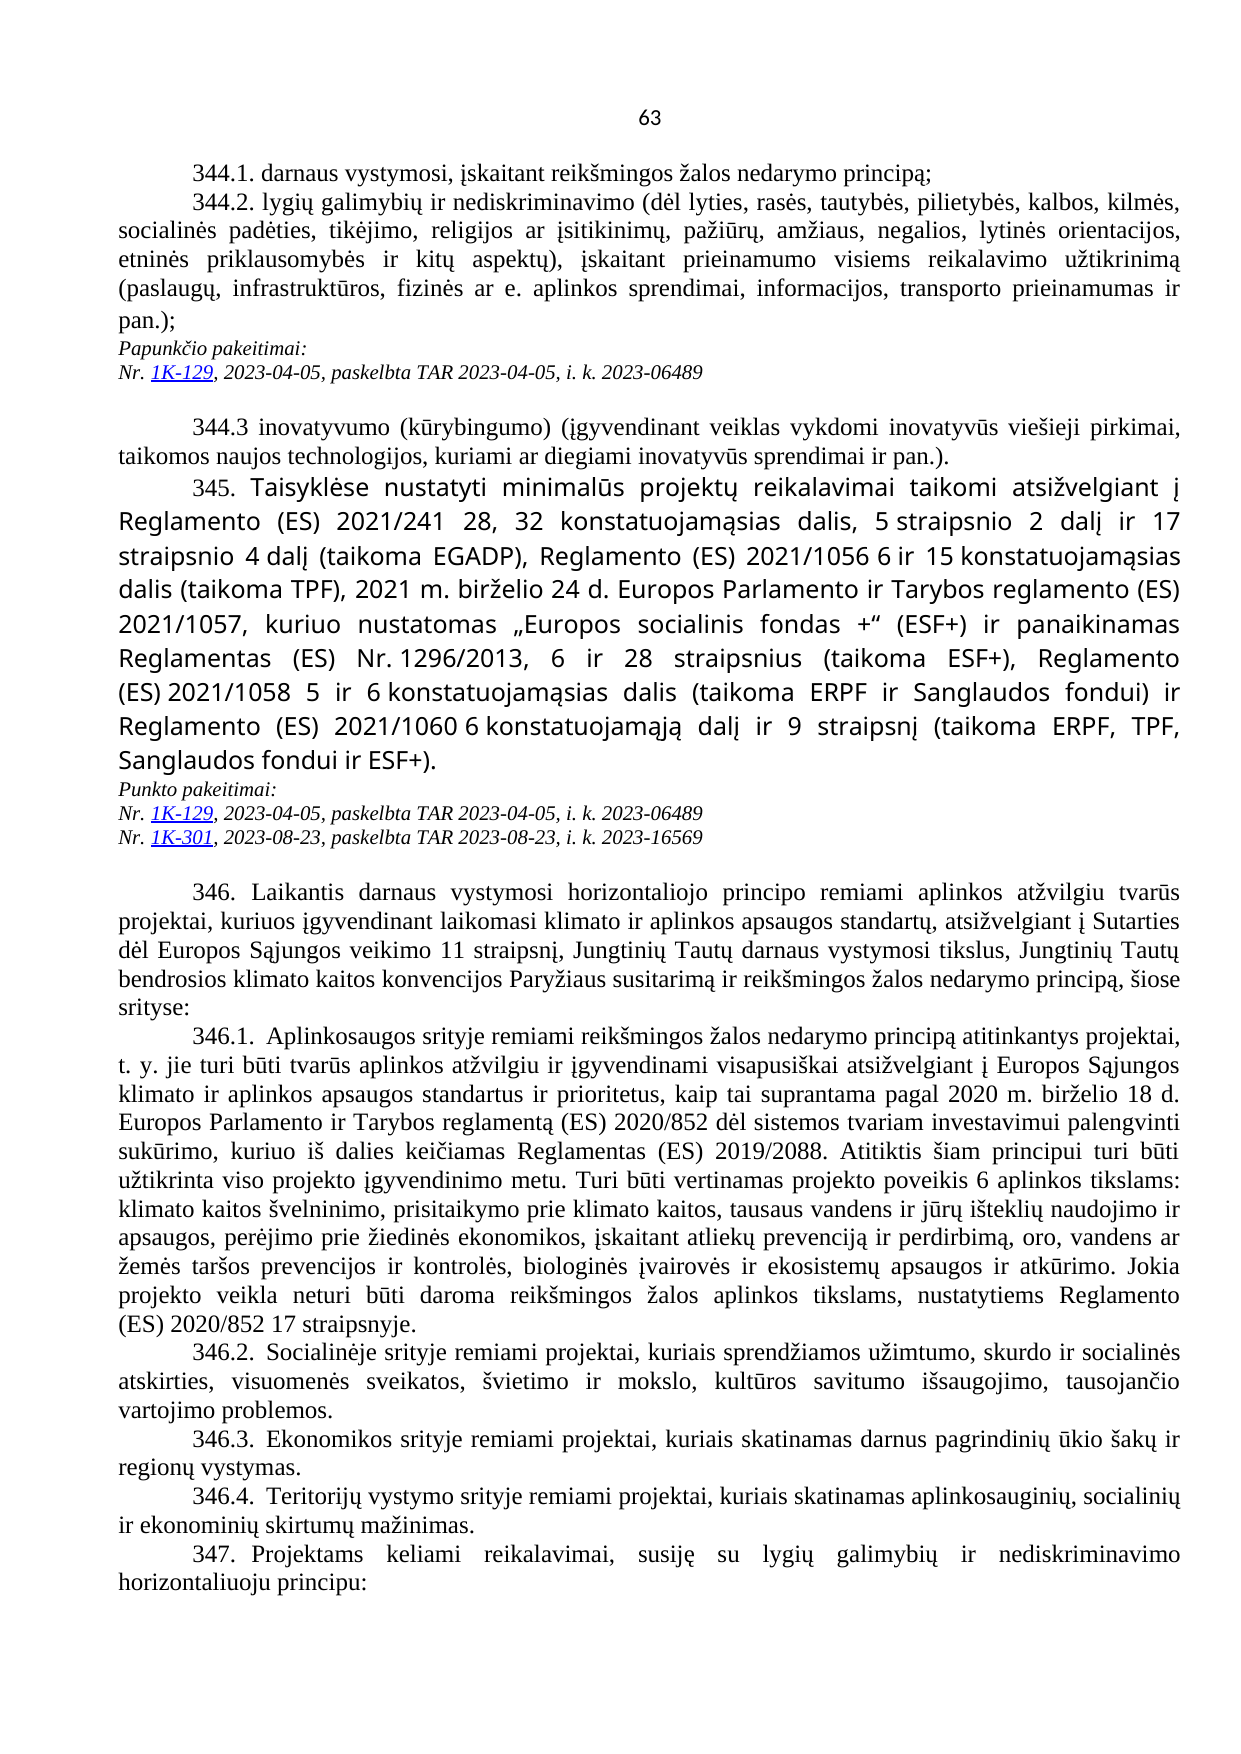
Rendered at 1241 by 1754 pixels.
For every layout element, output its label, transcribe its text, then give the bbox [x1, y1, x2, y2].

text 344.3 inovatyvumo (kūrybingumo) (įgyvendinant veiklas vykdomi inovatyvūs viešieji pirkimai, taikomos naujos technologijos, kuriami ar diegiami inovatyvūs sprendimai ir pan.). [118, 412, 1181, 470]
text 346.4. Teritorijų vystymo srityje remiami projektai, kuriais skatinamas aplinkosauginių, socialinių ir ekonominių skirtumų mažinimas. [118, 1481, 1181, 1539]
text 346.3. Ekonomikos srityje remiami projektai, kuriais skatinamas darnus pagrindinių ūkio šakų ir regionų vystymas. [118, 1424, 1181, 1481]
text 346.1. Aplinkosaugos srityje remiami reikšmingos žalos nedarymo principą atitinkantys projektai, t. y. jie turi būti tvarūs aplinkos atžvilgiu ir įgyvendinami visapusiškai atsižvelgiant į Europos Sąjungos klimato ir aplinkos apsaugos standartus ir prioritetus, kaip tai suprantama pagal 2020 m. birželio 18 d. Europos Parlamento ir Tarybos reglamentą (ES) 2020/852 dėl sistemos tvariam investavimui palengvinti sukūrimo, kuriuo iš dalies keičiamas Reglamentas (ES) 2019/2088. Atitiktis šiam principui turi būti užtikrinta viso projekto įgyvendinimo metu. Turi būti vertinamas projekto poveikis 6 aplinkos tikslams: klimato kaitos švelninimo, prisitaikymo prie klimato kaitos, tausaus vandens ir jūrų išteklių naudojimo ir apsaugos, perėjimo prie žiedinės ekonomikos, įskaitant atliekų prevenciją ir perdirbimą, oro, vandens ar žemės taršos prevencijos ir kontrolės, biologinės įvairovės ir ekosistemų apsaugos ir atkūrimo. Jokia projekto veikla neturi būti daroma reikšmingos žalos aplinkos tikslams, nustatytiems Reglamento (ES) 2020/852 17 straipsnyje. [118, 1021, 1181, 1337]
text Papunkčio pakeitimai: [118, 336, 1181, 360]
text Nr. 1K-129, 2023-04-05, paskelbta TAR 2023-04-05, i. k. 2023-06489 [118, 801, 1181, 825]
text Nr. 1K-301, 2023-08-23, paskelbta TAR 2023-08-23, i. k. 2023-16569 [118, 825, 1181, 849]
text 346. Laikantis darnaus vystymosi horizontaliojo principo remiami aplinkos atžvilgiu tvarūs projektai, kuriuos įgyvendinant laikomasi klimato ir aplinkos apsaugos standartų, atsižvelgiant į Sutarties dėl Europos Sąjungos veikimo 11 straipsnį, Jungtinių Tautų darnaus vystymosi tikslus, Jungtinių Tautų bendrosios klimato kaitos konvencijos Paryžiaus susitarimą ir reikšmingos žalos nedarymo principą, šiose srityse: [118, 877, 1181, 1021]
text 345. Taisyklėse nustatyti minimalūs projektų reikalavimai taikomi atsižvelgiant į Reglamento (ES) 2021/241 28, 32 konstatuojamąsias dalis, 5 straipsnio 2 dalį ir 17 straipsnio 4 dalį (taikoma EGADP), Reglamento (ES) 2021/1056 6 ir 15 konstatuojamąsias dalis (taikoma TPF), 2021 m. birželio 24 d. Europos Parlamento ir Tarybos reglamento (ES) 2021/1057, kuriuo nustatomas „Europos socialinis fondas +“ (ESF+) ir panaikinamas Reglamentas (ES) Nr. 1296/2013, 6 ir 28 straipsnius (taikoma ESF+), Reglamento (ES) 2021/1058 5 ir 6 konstatuojamąsias dalis (taikoma ERPF ir Sanglaudos fondui) ir Reglamento (ES) 2021/1060 6 konstatuojamąją dalį ir 9 straipsnį (taikoma ERPF, TPF, Sanglaudos fondui ir ESF+). [118, 470, 1181, 777]
text 344.1. darnaus vystymosi, įskaitant reikšmingos žalos nedarymo principą; [118, 158, 1181, 187]
text 344.2. lygių galimybių ir nediskriminavimo (dėl lyties, rasės, tautybės, pilietybės, kalbos, kilmės, socialinės padėties, tikėjimo, religijos ar įsitikinimų, pažiūrų, amžiaus, negalios, lytinės orientacijos, etninės priklausomybės ir kitų aspektų), įskaitant prieinamumo visiems reikalavimo užtikrinimą (paslaugų, infrastruktūros, fizinės ar e. aplinkos sprendimai, informacijos, transporto prieinamumas ir pan.); [118, 187, 1181, 336]
text Nr. 1K-129, 2023-04-05, paskelbta TAR 2023-04-05, i. k. 2023-06489 [118, 360, 1181, 384]
text 347. Projektams keliami reikalavimai, susiję su lygių galimybių ir nediskriminavimo horizontaliuoju principu: [118, 1539, 1181, 1596]
text Punkto pakeitimai: [118, 777, 1181, 801]
text 346.2. Socialinėje srityje remiami projektai, kuriais sprendžiamos užimtumo, skurdo ir socialinės atskirties, visuomenės sveikatos, švietimo ir mokslo, kultūros savitumo išsaugojimo, tausojančio vartojimo problemos. [118, 1337, 1181, 1424]
